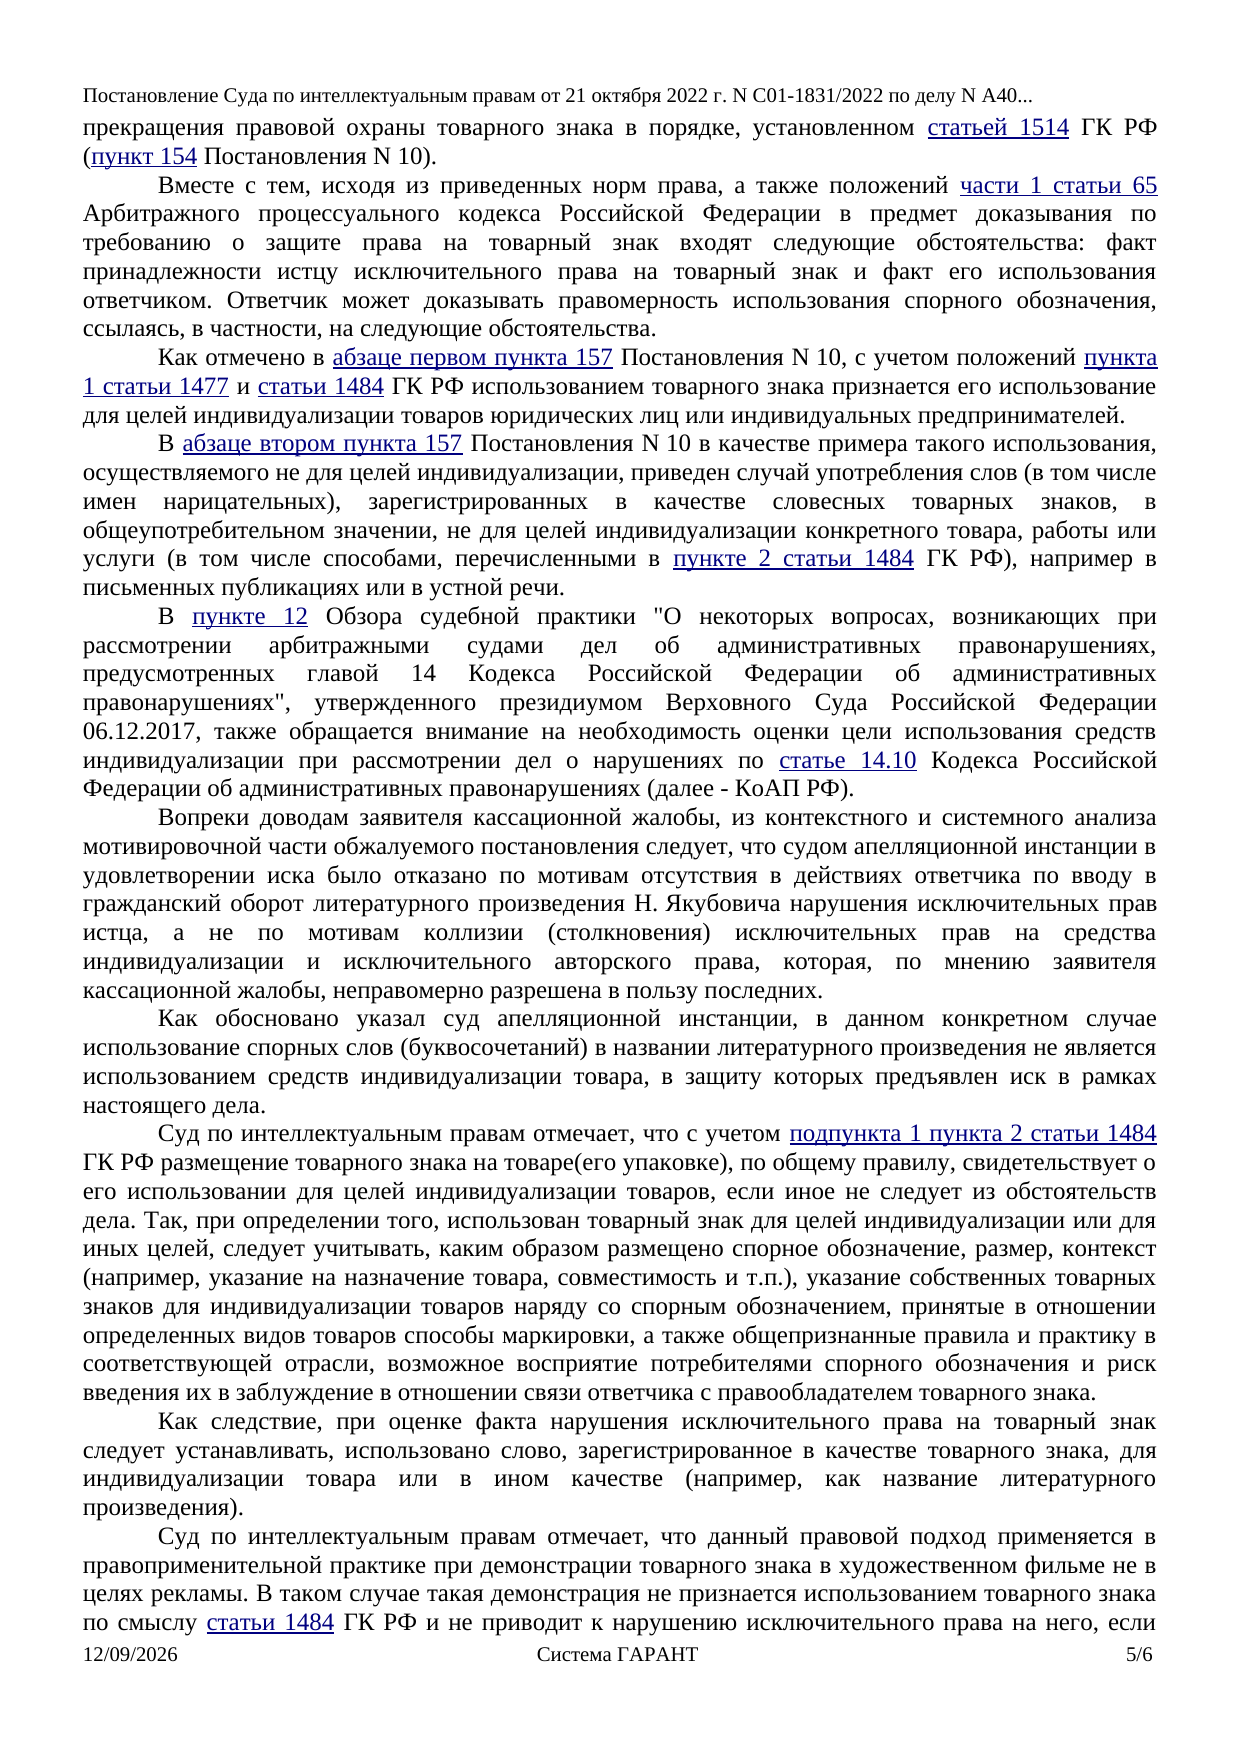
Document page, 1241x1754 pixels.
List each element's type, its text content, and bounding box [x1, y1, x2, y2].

text Суд по интеллектуальным правам отмечает, что данный правовой подход применяется в правоприменительной практике при демонстрации товарного знака в художественном фильме не в целях рекламы. В таком случае такая демонстрация не признается использованием товарного знака по смыслу статьи 1484 ГК РФ и не приводит к нарушению исключительного права на него, если [83, 1521, 1157, 1636]
text В пункте 12 Обзора судебной практики "О некоторых вопросах, возникающих при рассмотрении арбитражными судами дел об административных правонарушениях, предусмотренных главой 14 Кодекса Российской Федерации об административных правонарушениях", утвержденного президиумом Верховного Суда Российской Федерации 06.12.2017, также обращается внимание на необходимость оценки цели использования средств индивидуализации при рассмотрении дел о нарушениях по статье 14.10 Кодекса Российской Федерации об административных правонарушениях (далее - КоАП РФ). [83, 601, 1157, 802]
text Суд по интеллектуальным правам отмечает, что с учетом подпункта 1 пункта 2 статьи 1484 ГК РФ размещение товарного знака на товаре(его упаковке), по общему правилу, свидетельствует о его использовании для целей индивидуализации товаров, если иное не следует из обстоятельств дела. Так, при определении того, использован товарный знак для целей индивидуализации или для иных целей, следует учитывать, каким образом размещено спорное обозначение, размер, контекст (например, указание на назначение товара, совместимость и т.п.), указание собственных товарных знаков для индивидуализации товаров наряду со спорным обозначением, принятые в отношении определенных видов товаров способы маркировки, а также общепризнанные правила и практику в соответствующей отрасли, возможное восприятие потребителями спорного обозначения и риск введения их в заблуждение в отношении связи ответчика с правообладателем товарного знака. [83, 1118, 1157, 1406]
text Как следствие, при оценке факта нарушения исключительного права на товарный знак следует устанавливать, использовано слово, зарегистрированное в качестве товарного знака, для индивидуализации товара или в ином качестве (например, как название литературного произведения). [83, 1406, 1157, 1521]
text Вместе с тем, исходя из приведенных норм права, а также положений части 1 статьи 65 Арбитражного процессуального кодекса Российской Федерации в предмет доказывания по требованию о защите права на товарный знак входят следующие обстоятельства: факт принадлежности истцу исключительного права на товарный знак и факт его использования ответчиком. Ответчик может доказывать правомерность использования спорного обозначения, ссылаясь, в частности, на следующие обстоятельства. [83, 170, 1157, 342]
text Вопреки доводам заявителя кассационной жалобы, из контекстного и системного анализа мотивировочной части обжалуемого постановления следует, что судом апелляционной инстанции в удовлетворении иска было отказано по мотивам отсутствия в действиях ответчика по вводу в гражданский оборот литературного произведения Н. Якубовича нарушения исключительных прав истца, а не по мотивам коллизии (столкновения) исключительных прав на средства индивидуализации и исключительного авторского права, которая, по мнению заявителя кассационной жалобы, неправомерно разрешена в пользу последних. [83, 802, 1157, 1003]
text прекращения правовой охраны товарного знака в порядке, установленном статьей 1514 ГК РФ (пункт 154 Постановления N 10). [83, 112, 1157, 170]
text В абзаце втором пункта 157 Постановления N 10 в качестве примера такого использования, осуществляемого не для целей индивидуализации, приведен случай употребления слов (в том числе имен нарицательных), зарегистрированных в качестве словесных товарных знаков, в общеупотребительном значении, не для целей индивидуализации конкретного товара, работы или услуги (в том числе способами, перечисленными в пункте 2 статьи 1484 ГК РФ), например в письменных публикациях или в устной речи. [83, 428, 1157, 601]
text Как обосновано указал суд апелляционной инстанции, в данном конкретном случае использование спорных слов (буквосочетаний) в названии литературного произведения не является использованием средств индивидуализации товара, в защиту которых предъявлен иск в рамках настоящего дела. [83, 1003, 1157, 1118]
text Как отмечено в абзаце первом пункта 157 Постановления N 10, с учетом положений пункта 1 статьи 1477 и статьи 1484 ГК РФ использованием товарного знака признается его использование для целей индивидуализации товаров юридических лиц или индивидуальных предпринимателей. [83, 342, 1157, 428]
